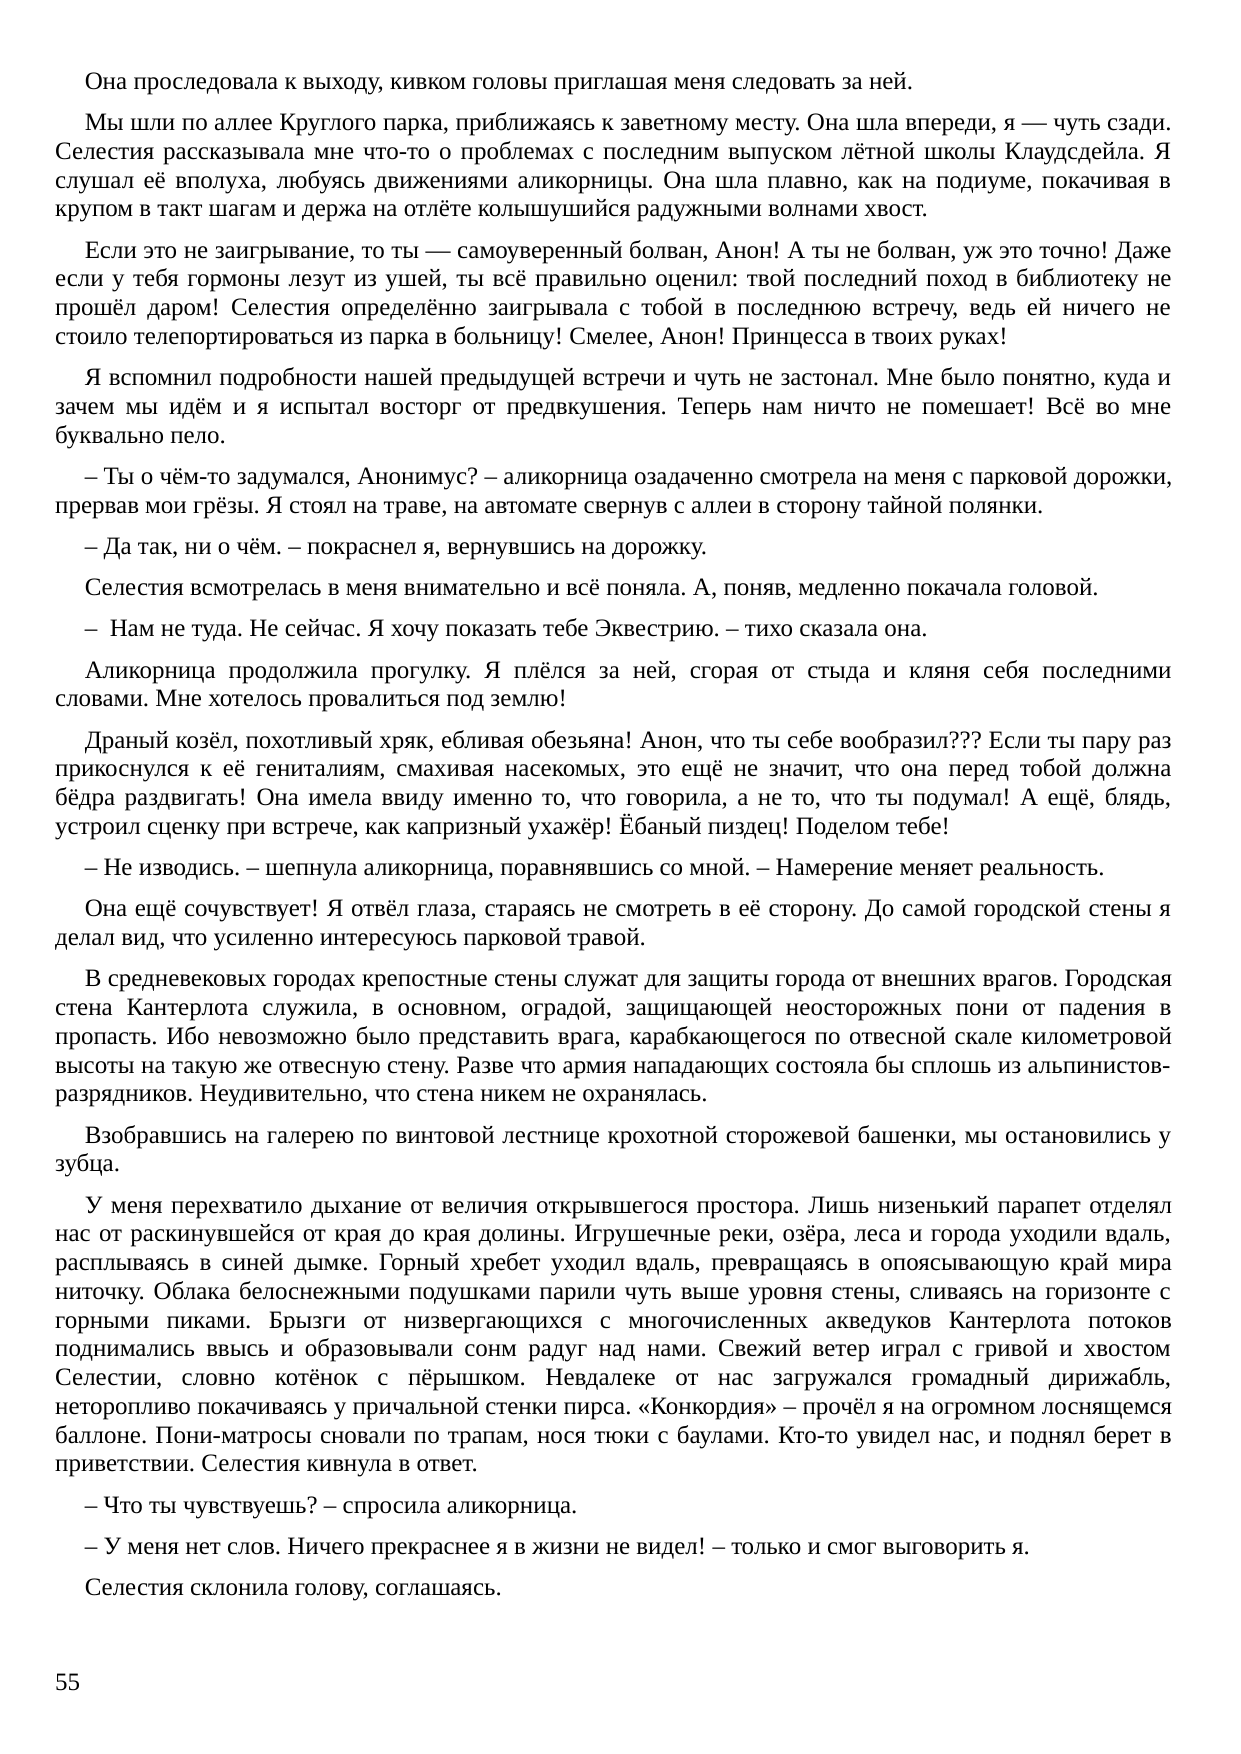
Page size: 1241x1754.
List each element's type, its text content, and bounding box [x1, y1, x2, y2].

text Если это не заигрывание, то ты — самоуверенный болван, Анон! А ты не болван, уж это точно! Даже если у тебя гормоны лезут из ушей, ты всё правильно оценил: твой последний поход в библиотеку не прошёл даром! Селестия определённо заигрывала с тобой в последнюю встречу, ведь ей ничего не стоило телепортироваться из парка в больницу! Смелее, Анон! Принцесса в твоих руках! [55, 235, 1173, 350]
text Я вспомнил подробности нашей предыдущей встречи и чуть не застонал. Мне было понятно, куда и зачем мы идём и я испытал восторг от предвкушения. Теперь нам ничто не помешает! Всё во мне буквально пело. [55, 362, 1173, 448]
text Она проследовала к выходу, кивком головы приглашая меня следовать за ней. [55, 66, 1173, 95]
text – Не изводись. – шепнула аликорница, поравнявшись со мной. – Намерение меняет реальность. [55, 852, 1173, 881]
text – Что ты чувствуешь? – спросила аликорница. [55, 1490, 1173, 1518]
text – У меня нет слов. Ничего прекраснее я в жизни не видел! – только и смог выговорить я. [55, 1531, 1173, 1560]
text Аликорница продолжила прогулку. Я плёлся за ней, сгорая от стыда и кляня себя последними словами. Мне хотелось провалиться под землю! [55, 655, 1173, 712]
text – Нам не туда. Не сейчас. Я хочу показать тебе Эквестрию. – тихо сказала она. [55, 613, 1173, 642]
text Драный козёл, похотливый хряк, ебливая обезьяна! Анон, что ты себе вообразил??? Если ты пару раз прикоснулся к её гениталиям, смахивая насекомых, это ещё не значит, что она перед тобой должна бёдра раздвигать! Она имела ввиду именно то, что говорила, а не то, что ты подумал! А ещё, блядь, устроил сценку при встрече, как капризный ухажёр! Ёбаный пиздец! Поделом тебе! [55, 725, 1173, 840]
text – Да так, ни о чём. – покраснел я, вернувшись на дорожку. [55, 531, 1173, 560]
text У меня перехватило дыхание от величия открывшегося простора. Лишь низенький парапет отделял нас от раскинувшейся от края до края долины. Игрушечные реки, озёра, леса и города уходили вдаль, расплываясь в синей дымке. Горный хребет уходил вдаль, превращаясь в опоясывающую край мира ниточку. Облака белоснежными подушками парили чуть выше уровня стены, сливаясь на горизонте с горными пиками. Брызги от низвергающихся с многочисленных акведуков Кантерлота потоков поднимались ввысь и образовывали сонм радуг над нами. Свежий ветер играл с гривой и хвостом Селестии, словно котёнок с пёрышком. Невдалеке от нас загружался громадный дирижабль, неторопливо покачиваясь у причальной стенки пирса. «Конкордия» – прочёл я на огромном лоснящемся баллоне. Пони-матросы сновали по трапам, нося тюки с баулами. Кто-то увидел нас, и поднял берет в приветствии. Селестия кивнула в ответ. [55, 1190, 1173, 1477]
text Селестия склонила голову, соглашаясь. [55, 1572, 1173, 1601]
text Мы шли по аллее Круглого парка, приближаясь к заветному месту. Она шла впереди, я — чуть cзади. Селестия рассказывала мне что-то о проблемах с последним выпуском лётной школы Клаудсдейла. Я слушал её вполуха, любуясь движениями аликорницы. Она шла плавно, как на подиуме, покачивая в крупом в такт шагам и держа на отлёте колышушийся радужными волнами хвост. [55, 107, 1173, 222]
text – Ты о чём-то задумался, Анонимус? – аликорница озадаченно смотрела на меня с парковой дорожки, прервав мои грёзы. Я стоял на траве, на автомате свернув с аллеи в сторону тайной полянки. [55, 461, 1173, 518]
text Взобравшись на галерею по винтовой лестнице крохотной сторожевой башенки, мы остановились у зубца. [55, 1120, 1173, 1177]
text Селестия всмотрелась в меня внимательно и всё поняла. А, поняв, медленно покачала головой. [55, 572, 1173, 601]
text В средневековых городах крепостные стены служат для защиты города от внешних врагов. Городская стена Кантерлота служила, в основном, оградой, защищающей неосторожных пони от падения в пропасть. Ибо невозможно было представить врага, карабкающегося по отвесной скале километровой высоты на такую же отвесную стену. Разве что армия нападающих состояла бы сплошь из альпинистов-разрядников. Неудивительно, что стена никем не охранялась. [55, 963, 1173, 1107]
text Она ещё сочувствует! Я отвёл глаза, стараясь не смотреть в её сторону. До самой городской стены я делал вид, что усиленно интересуюсь парковой травой. [55, 893, 1173, 951]
